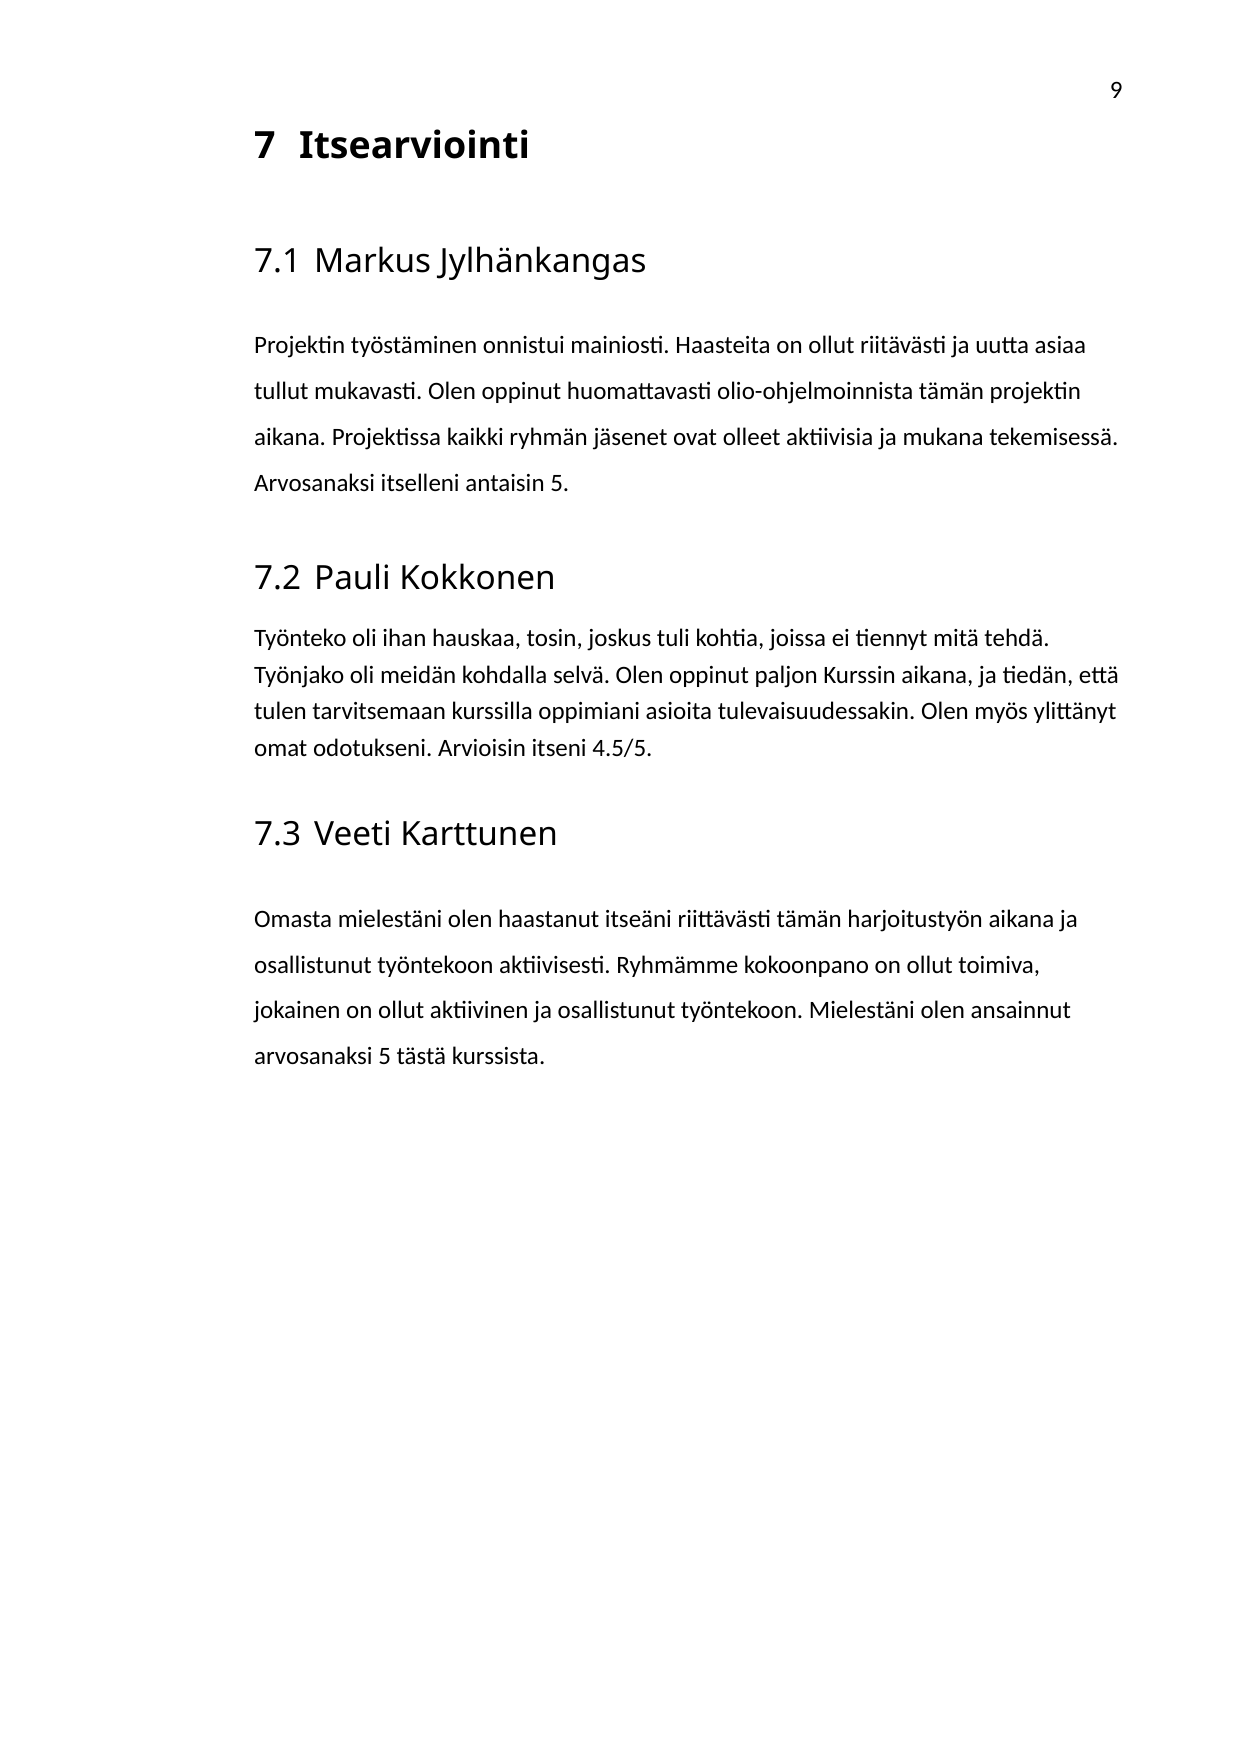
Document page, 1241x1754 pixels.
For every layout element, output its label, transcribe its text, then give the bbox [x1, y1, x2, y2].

subtitle Pauli Kokkonen [254, 554, 1122, 599]
text Omasta mielestäni olen haastanut itseäni riittävästi tämän harjoitustyön aikana ja osallistunut työntekoon aktiivisesti. Ryhmämme kokoonpano on ollut toimiva, jokainen on ollut aktiivinen ja osallistunut työntekoon. Mielestäni olen ansainnut arvosanaksi 5 tästä kurssista. [254, 903, 1122, 1071]
subtitle Itsearviointi [254, 118, 1122, 169]
subtitle Markus Jylhänkangas [254, 236, 1122, 282]
text Työnteko oli ihan hauskaa, tosin, joskus tuli kohtia, joissa ei tiennyt mitä tehdä. Työnjako oli meidän kohdalla selvä. Olen oppinut paljon Kurssin aikana, ja tiedän, että tulen tarvitsemaan kurssilla oppimiani asioita tulevaisuudessakin. Olen myös ylittänyt omat odotukseni. Arvioisin itseni 4.5/5. [254, 622, 1122, 762]
text Projektin työstäminen onnistui mainiosti. Haasteita on ollut riitävästi ja uutta asiaa tullut mukavasti. Olen oppinut huomattavasti olio-ohjelmoinnista tämän projektin aikana. Projektissa kaikki ryhmän jäsenet ovat olleet aktiivisia ja mukana tekemisessä. Arvosanaksi itselleni antaisin 5. [254, 329, 1122, 497]
subtitle Veeti Karttunen [254, 810, 1122, 856]
